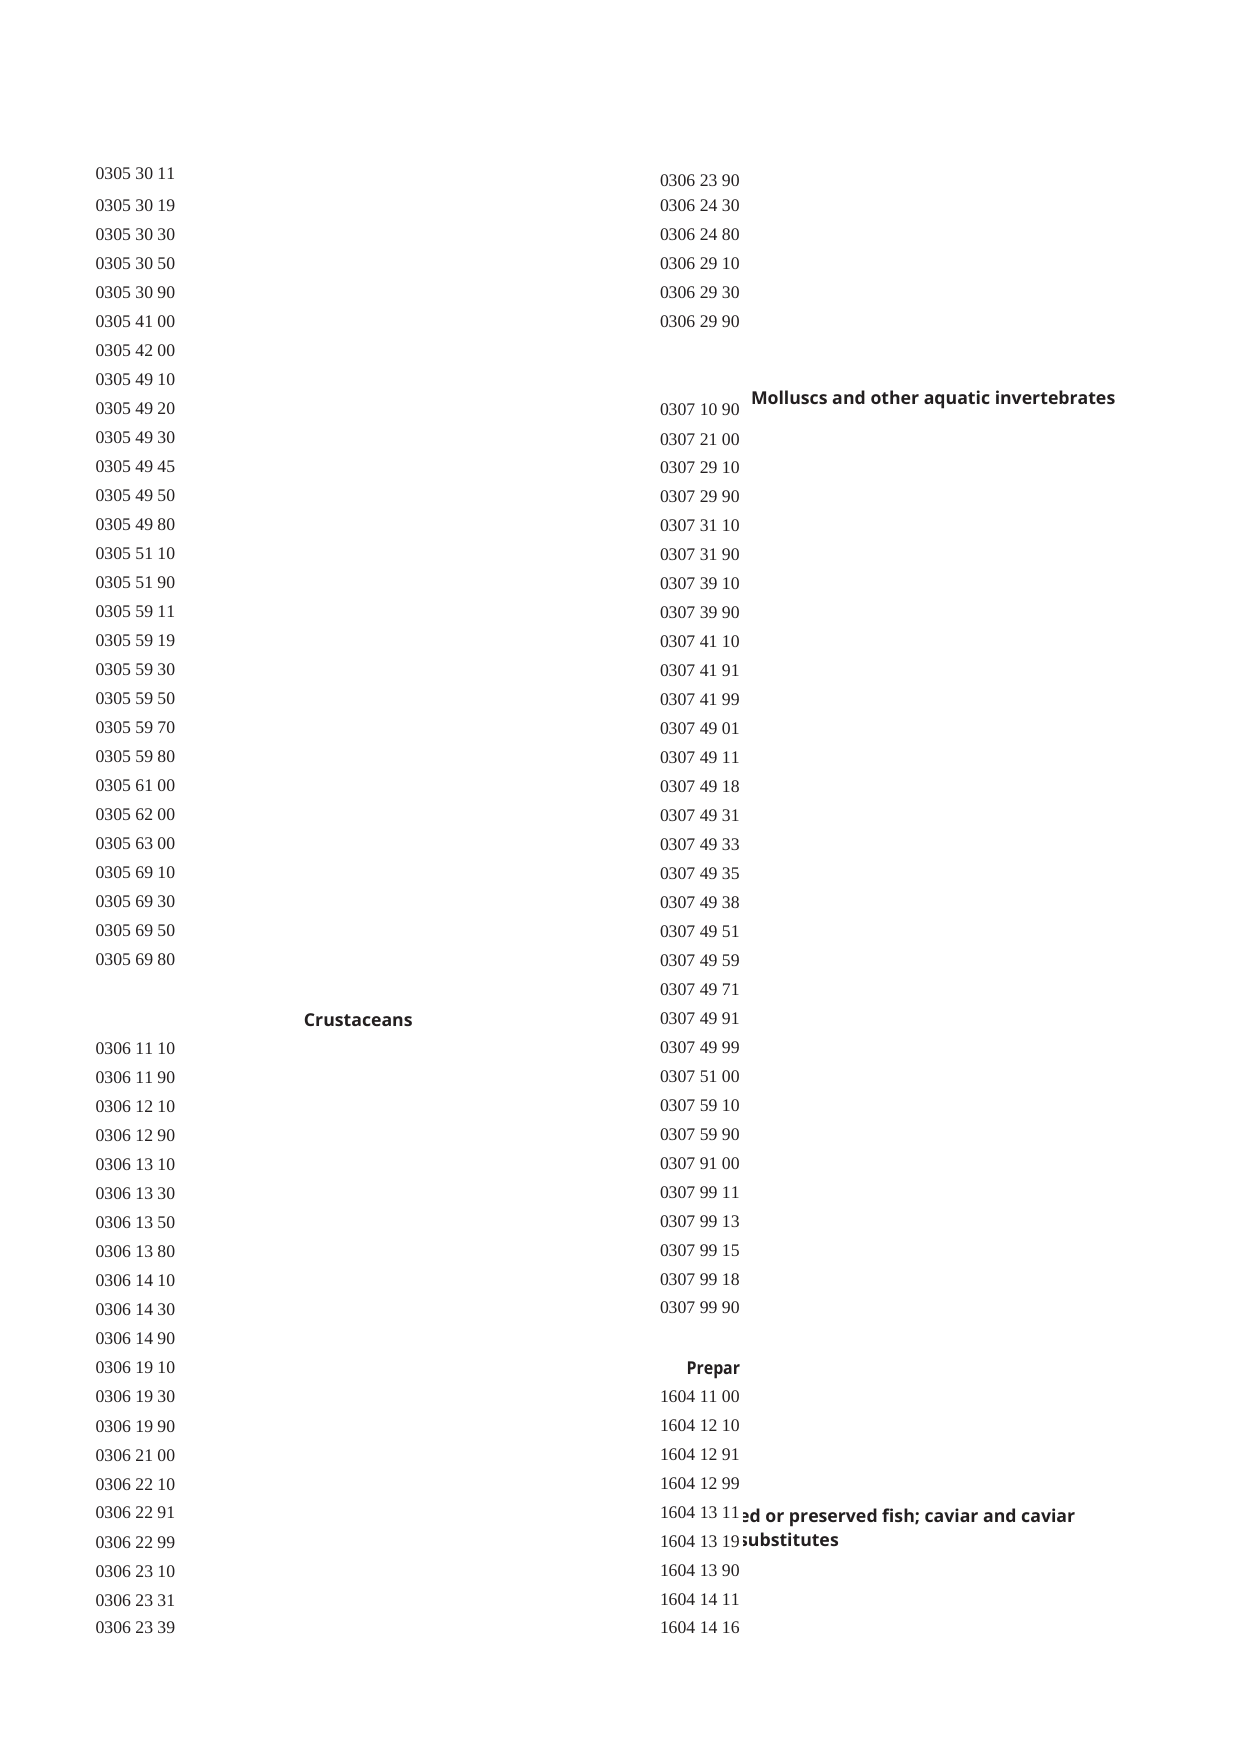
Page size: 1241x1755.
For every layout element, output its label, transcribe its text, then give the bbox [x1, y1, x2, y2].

table_cell 0305 59 19 [90, 627, 417, 656]
table_cell 0307 99 11 [417, 1179, 744, 1207]
table_cell 0305 30 19 [90, 191, 417, 220]
table_cell 0305 51 90 [90, 569, 417, 598]
table_cell 0306 22 10 [90, 1470, 417, 1498]
table_cell 0306 29 90 [417, 307, 744, 336]
table_cell 0307 91 00 [417, 1150, 744, 1178]
table_cell 0306 13 10 [90, 1150, 417, 1178]
table_cell 1604 12 91 [417, 1441, 744, 1469]
table_cell 0307 99 90 [417, 1295, 744, 1324]
table_cell 0305 30 50 [90, 249, 417, 278]
table_cell 0306 21 00 [90, 1441, 417, 1469]
table_cell 0306 11 10 [90, 1033, 417, 1063]
table_cell 0306 14 90 [90, 1324, 417, 1353]
table_cell 0307 99 15 [417, 1237, 744, 1266]
table_cell 0306 19 30 [90, 1383, 417, 1411]
table_cell 1604 12 10 [417, 1411, 744, 1441]
table_cell [417, 365, 744, 394]
table_cell 0306 24 30 [417, 191, 744, 220]
table_cell 0305 62 00 [90, 801, 417, 830]
table_cell 1604 13 11 [417, 1499, 744, 1527]
text ed or preserved fish; caviar and caviar substitutes [743, 1503, 1172, 1551]
table_cell 0307 49 01 [417, 714, 744, 743]
table_cell Crustaceans [90, 1004, 417, 1033]
table_cell 0306 14 30 [90, 1295, 417, 1324]
table_cell 0306 23 31 [90, 1585, 417, 1614]
table_cell 1604 14 11 [417, 1585, 744, 1614]
table_cell 0307 29 90 [417, 482, 744, 511]
table_cell 0307 41 99 [417, 685, 744, 714]
table_cell 0306 12 90 [90, 1121, 417, 1149]
table_cell 0307 41 10 [417, 627, 744, 656]
table_cell 0305 61 00 [90, 772, 417, 801]
table_cell [90, 975, 417, 1004]
text Molluscs and other aquatic invertebrates [751, 385, 1172, 409]
table_cell 0305 69 10 [90, 859, 417, 888]
table_cell 0306 29 10 [417, 249, 744, 278]
table_cell 0306 22 91 [90, 1499, 417, 1527]
table_cell 0307 49 59 [417, 946, 744, 975]
table_cell 1604 12 99 [417, 1470, 744, 1498]
table_cell 0307 99 18 [417, 1266, 744, 1294]
table_cell 0305 49 45 [90, 453, 417, 482]
table_cell 0306 24 80 [417, 220, 744, 249]
table_cell 0307 49 51 [417, 917, 744, 946]
table_cell 0305 59 50 [90, 685, 417, 714]
table_cell 0307 10 90 [417, 394, 744, 424]
table_cell 0305 69 30 [90, 888, 417, 917]
table_cell 0305 59 70 [90, 714, 417, 743]
table_cell 0307 99 13 [417, 1208, 744, 1237]
table_cell 0306 13 30 [90, 1179, 417, 1207]
table_cell 0305 49 80 [90, 511, 417, 540]
table_cell 0306 14 10 [90, 1266, 417, 1294]
table_cell 1604 13 90 [417, 1556, 744, 1585]
table_cell 0307 49 91 [417, 1004, 744, 1033]
table_cell 0306 29 30 [417, 278, 744, 307]
table_cell 0306 12 10 [90, 1092, 417, 1121]
table_cell 0307 21 00 [417, 424, 744, 453]
table_cell 0305 41 00 [90, 307, 417, 336]
table_cell 0306 11 90 [90, 1063, 417, 1092]
table_cell 0306 22 99 [90, 1528, 417, 1556]
table_cell 0305 59 80 [90, 743, 417, 772]
table_cell 0307 39 10 [417, 569, 744, 598]
table_cell 0305 69 80 [90, 946, 417, 975]
table_cell 0305 30 90 [90, 278, 417, 307]
table_cell 0305 49 20 [90, 394, 417, 424]
table_cell 0306 13 50 [90, 1208, 417, 1237]
table_cell [417, 336, 744, 365]
table_cell 0307 49 18 [417, 772, 744, 801]
table_cell 0307 49 33 [417, 830, 744, 859]
table_cell [417, 1324, 744, 1353]
table_cell 0305 63 00 [90, 830, 417, 859]
table_cell 0305 49 30 [90, 424, 417, 453]
table_cell 0307 51 00 [417, 1063, 744, 1092]
table_cell 0307 31 90 [417, 540, 744, 569]
table_cell 0305 69 50 [90, 917, 417, 946]
table_cell 1604 13 19 [417, 1528, 744, 1556]
table_cell 0307 49 99 [417, 1033, 744, 1063]
table_cell 0306 23 10 [90, 1556, 417, 1585]
table_cell 0307 59 10 [417, 1092, 744, 1121]
table_header 0306 23 90 [417, 163, 744, 191]
table_cell 0305 49 10 [90, 365, 417, 394]
table_cell Prepar [417, 1354, 744, 1382]
table_cell 0307 49 31 [417, 801, 744, 830]
table_cell 0305 42 00 [90, 336, 417, 365]
table_cell 0305 59 30 [90, 656, 417, 685]
table_cell 0307 59 90 [417, 1121, 744, 1149]
table_cell 0305 51 10 [90, 540, 417, 569]
table_cell 0306 19 10 [90, 1354, 417, 1382]
table_cell 0307 49 35 [417, 859, 744, 888]
table_cell 0307 41 91 [417, 656, 744, 685]
table_cell 0307 49 38 [417, 888, 744, 917]
table_cell 0306 13 80 [90, 1237, 417, 1266]
table_cell 0307 39 90 [417, 598, 744, 627]
table_cell 0305 59 11 [90, 598, 417, 627]
table_cell 0307 49 71 [417, 975, 744, 1004]
table_header 0305 30 11 [90, 163, 417, 191]
table_cell 1604 11 00 [417, 1383, 744, 1411]
table_cell 0305 49 50 [90, 482, 417, 511]
table_cell 1604 14 16 [417, 1615, 744, 1640]
table_cell 0307 29 10 [417, 453, 744, 482]
table_cell 0307 31 10 [417, 511, 744, 540]
table_cell 0306 23 39 [90, 1615, 417, 1640]
table_cell 0305 30 30 [90, 220, 417, 249]
table_cell 0307 49 11 [417, 743, 744, 772]
table_cell 0306 19 90 [90, 1411, 417, 1441]
